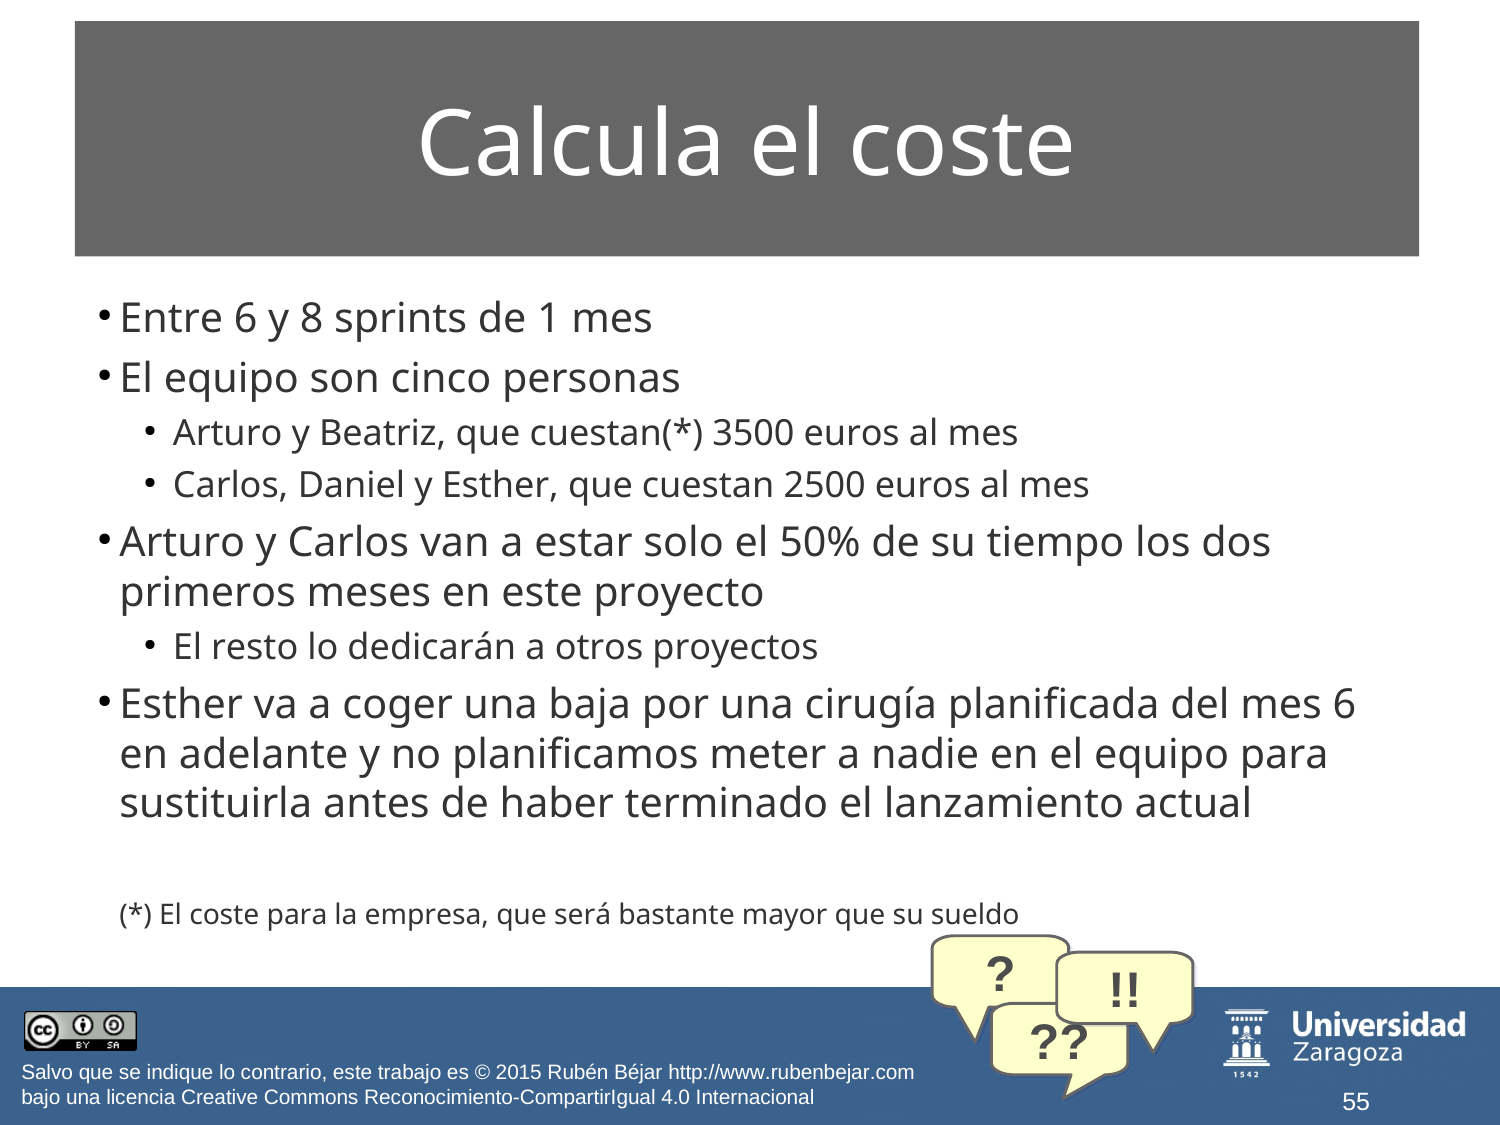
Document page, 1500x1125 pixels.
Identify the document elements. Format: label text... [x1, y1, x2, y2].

list Entre 6 y 8 sprints de 1 mes El equipo son cinco personas Arturo y Beatriz, que cuestan(*) 3500 euros al mes Carlos, Daniel y Esther, que cuestan 2500 euros al mes Arturo y Carlos van a estar solo el 50% de su tiempo los dos primeros meses en este proyecto El resto lo dedicarán a otros proyectos Esther va a coger una baja por una cirugía planificada del mes 6 en adelante y no planificamos meter a nadie en el equipo para sustituirla antes de haber terminado el lanzamiento actual (*) El coste para la empresa, que será bastante mayor que su sueldo [82, 283, 1418, 957]
title Calcula el coste [74, 21, 1420, 257]
text_box ?? [991, 1003, 1128, 1099]
text_box !! [1056, 952, 1193, 1053]
text_box ? [932, 935, 1069, 1043]
picture [0, 987, 1500, 1125]
